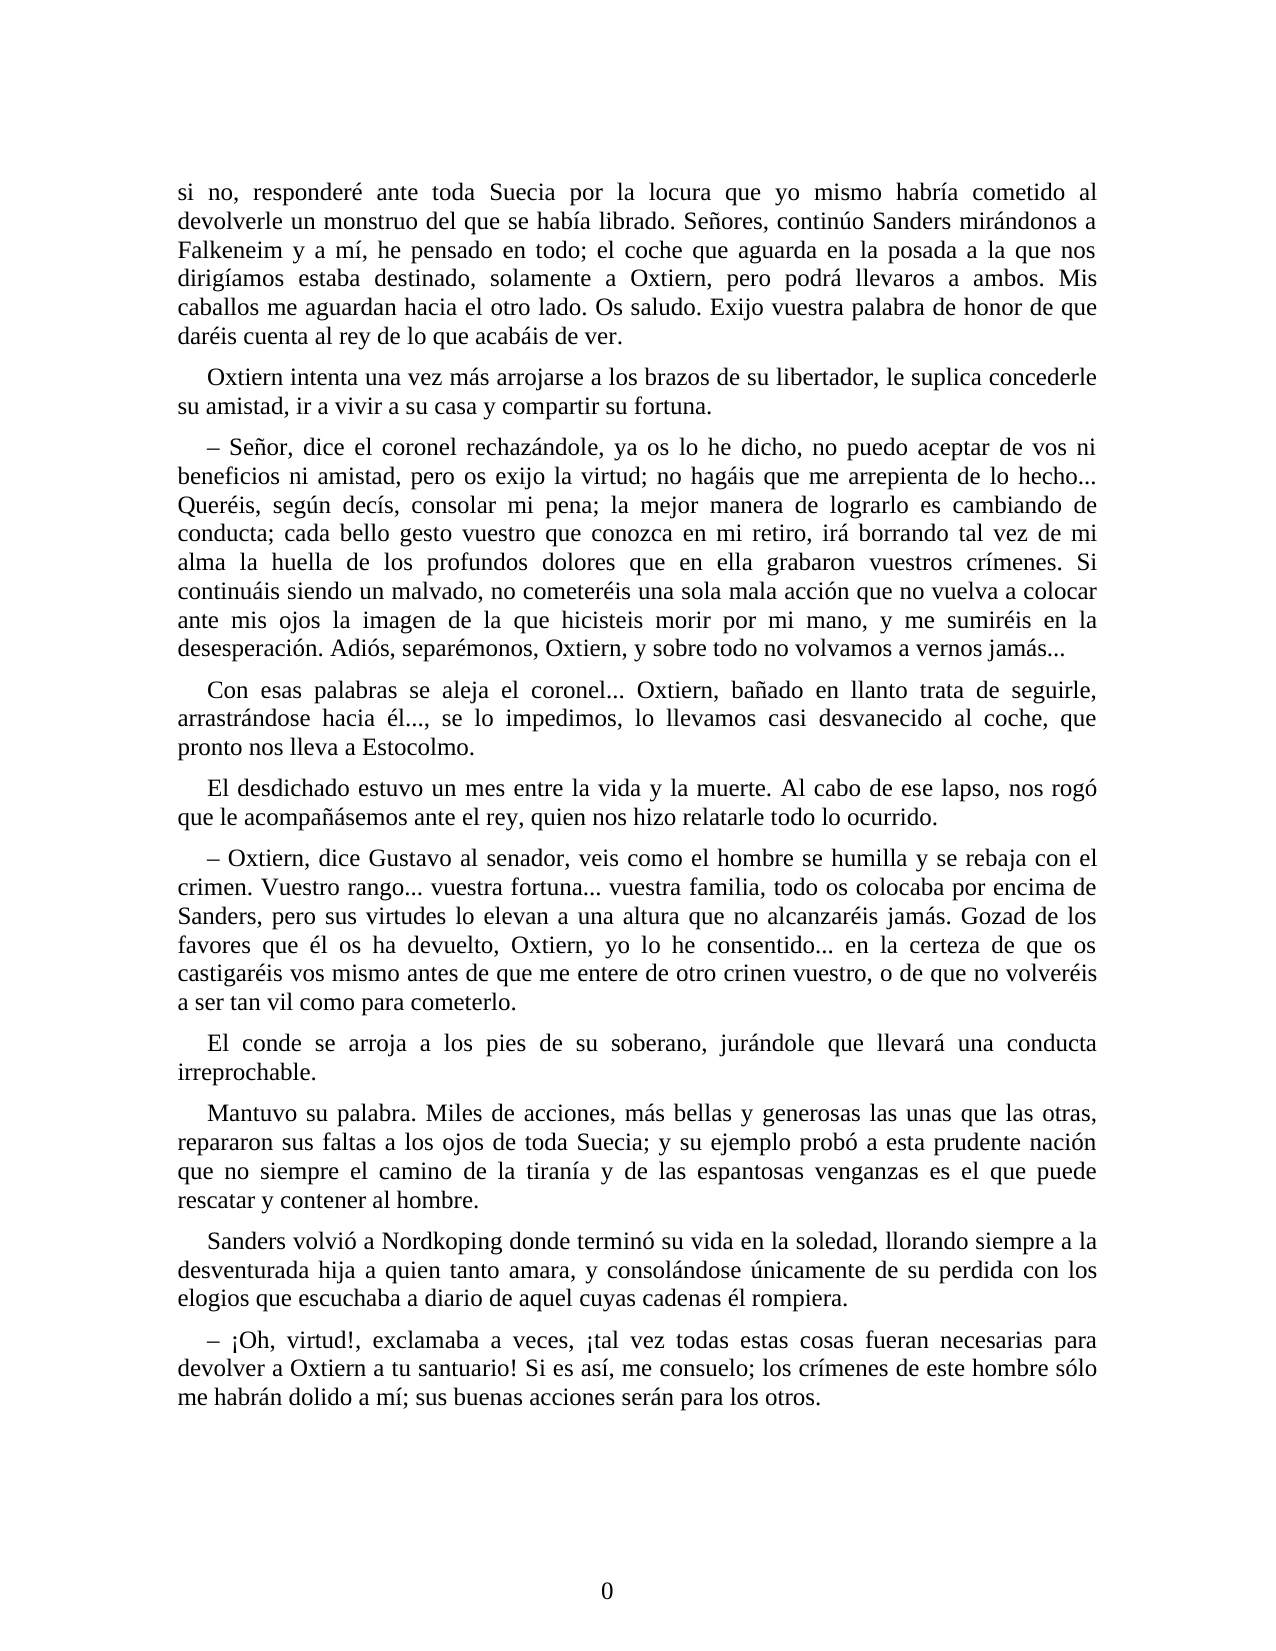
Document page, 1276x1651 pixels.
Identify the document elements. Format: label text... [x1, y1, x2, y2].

text Oxtiern intenta una vez más arrojarse a los brazos de su libertador, le suplica concederle su amistad, ir a vivir a su casa y compartir su fortuna. [177, 362, 1098, 420]
text El conde se arroja a los pies de su soberano, jurándole que llevará una conducta irreprochable. [177, 1028, 1098, 1086]
text Sanders volvió a Nordkoping donde terminó su vida en la soledad, llorando siempre a la desventurada hija a quien tanto amara, y consolándose únicamente de su perdida con los elogios que escuchaba a diario de aquel cuyas cadenas él rompiera. [177, 1226, 1098, 1312]
text – Señor, dice el coronel rechazándole, ya os lo he dicho, no puedo aceptar de vos ni beneficios ni amistad, pero os exijo la virtud; no hagáis que me arrepienta de lo hecho... Queréis, según decís, consolar mi pena; la mejor manera de lograrlo es cambiando de conducta; cada bello gesto vuestro que conozca en mi retiro, irá borrando tal vez de mi alma la huella de los profundos dolores que en ella grabaron vuestros crímenes. Si continuáis siendo un malvado, no cometeréis una sola mala acción que no vuelva a colocar ante mis ojos la imagen de la que hicisteis morir por mi mano, y me sumiréis en la desesperación. Adiós, separémonos, Oxtiern, y sobre todo no volvamos a vernos jamás... [177, 432, 1098, 662]
text – ¡Oh, virtud!, exclamaba a veces, ¡tal vez todas estas cosas fueran necesarias para devolver a Oxtiern a tu santuario! Si es así, me consuelo; los crímenes de este hombre sólo me habrán dolido a mí; sus buenas acciones serán para los otros. [177, 1325, 1098, 1411]
text si no, responderé ante toda Suecia por la locura que yo mismo habría cometido al devolverle un monstruo del que se había librado. Señores, continúo Sanders mirándonos a Falkeneim y a mí, he pensado en todo; el coche que aguarda en la posada a la que nos dirigíamos estaba destinado, solamente a Oxtiern, pero podrá llevaros a ambos. Mis caballos me aguardan hacia el otro lado. Os saludo. Exijo vuestra palabra de honor de que daréis cuenta al rey de lo que acabáis de ver. [177, 177, 1098, 350]
text El desdichado estuvo un mes entre la vida y la muerte. Al cabo de ese lapso, nos rogó que le acompañásemos ante el rey, quien nos hizo relatarle todo lo ocurrido. [177, 773, 1098, 831]
text Con esas palabras se aleja el coronel... Oxtiern, bañado en llanto trata de seguirle, arrastrándose hacia él..., se lo impedimos, lo llevamos casi desvanecido al coche, que pronto nos lleva a Estocolmo. [177, 675, 1098, 761]
text Mantuvo su palabra. Miles de acciones, más bellas y generosas las unas que las otras, repararon sus faltas a los ojos de toda Suecia; y su ejemplo probó a esta prudente nación que no siempre el camino de la tiranía y de las espantosas venganzas es el que puede rescatar y contener al hombre. [177, 1098, 1098, 1213]
text – Oxtiern, dice Gustavo al senador, veis como el hombre se humilla y se rebaja con el crimen. Vuestro rango... vuestra fortuna... vuestra familia, todo os colocaba por encima de Sanders, pero sus virtudes lo elevan a una altura que no alcanzaréis jamás. Gozad de los favores que él os ha devuelto, Oxtiern, yo lo he consentido... en la certeza de que os castigaréis vos mismo antes de que me entere de otro crinen vuestro, o de que no volveréis a ser tan vil como para cometerlo. [177, 843, 1098, 1016]
